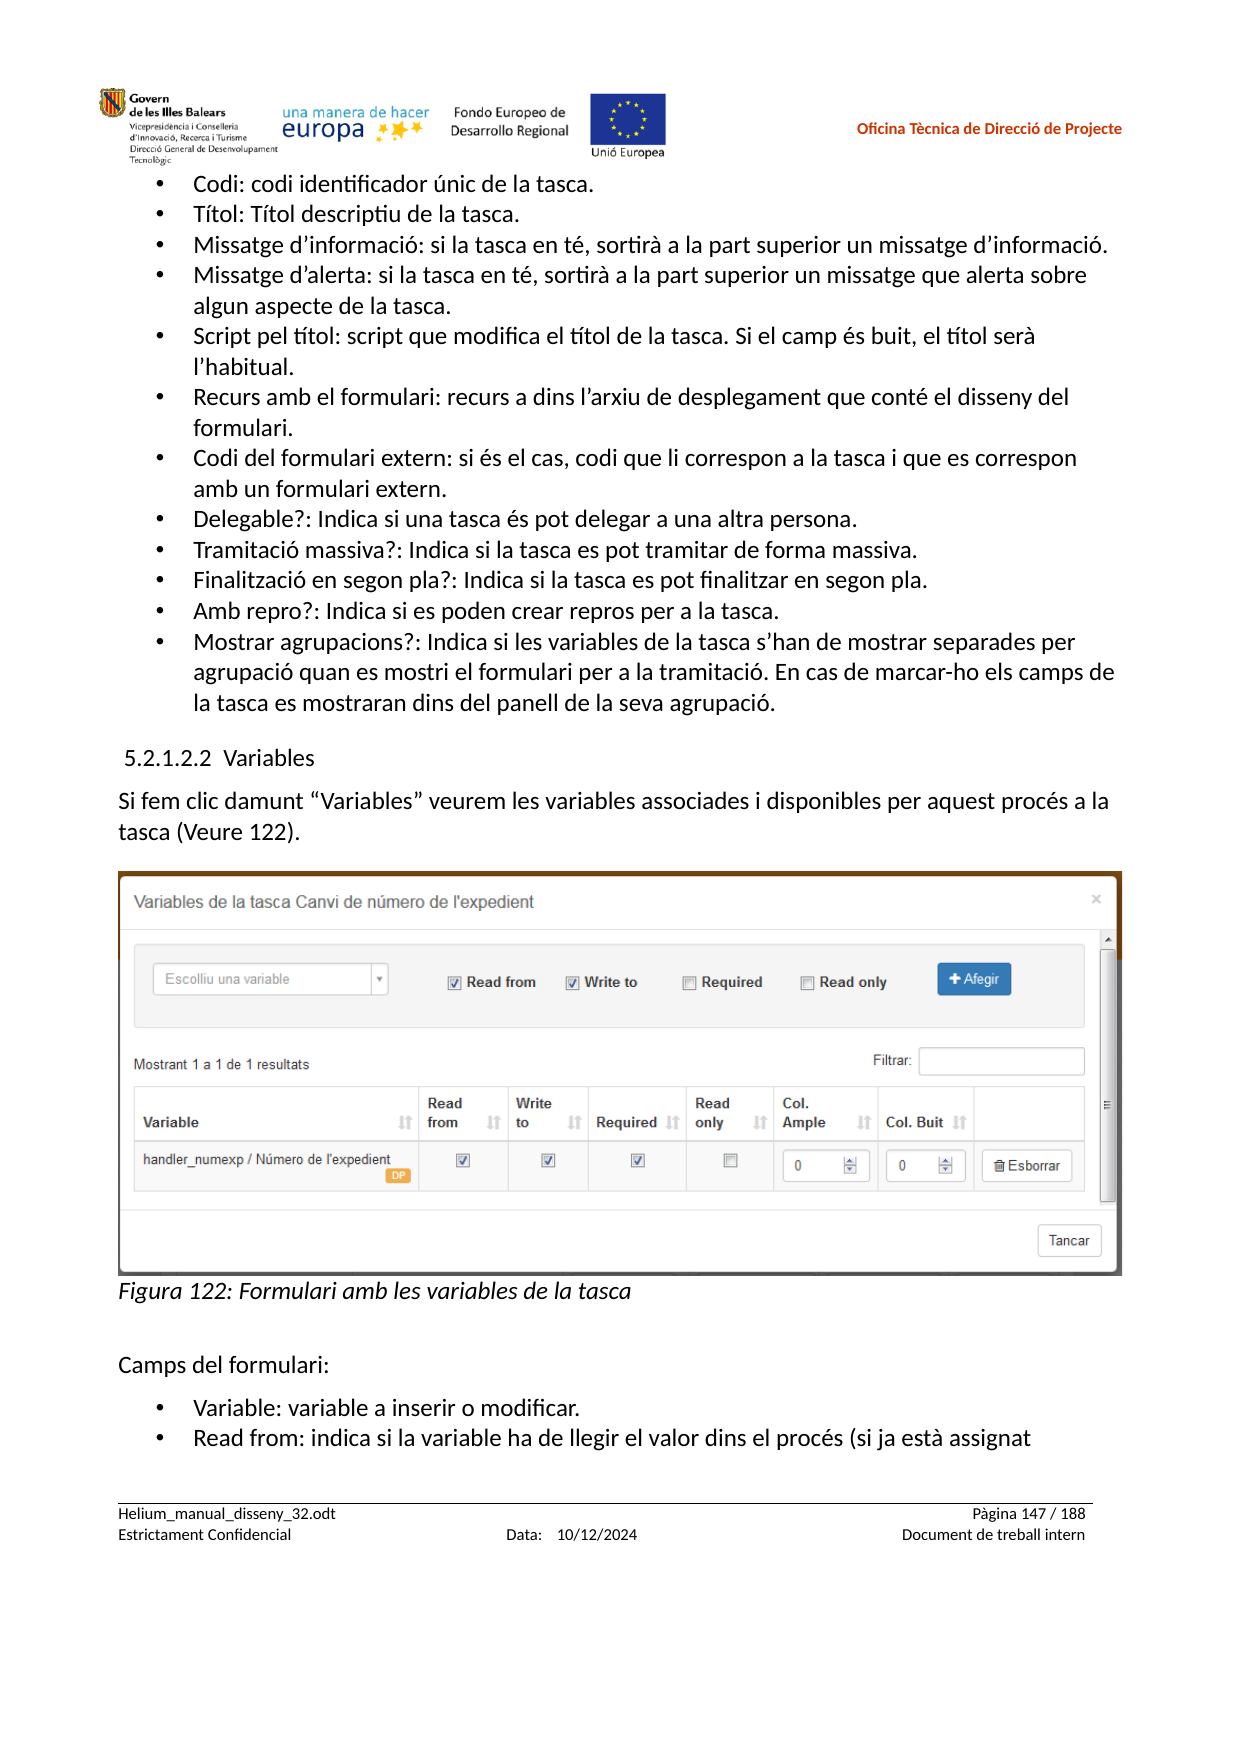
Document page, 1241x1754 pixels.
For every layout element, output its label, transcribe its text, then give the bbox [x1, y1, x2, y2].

text Figura 122: Formulari amb les variables de la tasca [118, 1276, 1122, 1306]
list Amb repro?: Indica si es poden crear repros per a la tasca. [156, 595, 1122, 626]
list Finalització en segon pla?: Indica si la tasca es pot finalitzar en segon pla. [156, 565, 1122, 595]
subtitle Variables [118, 742, 1122, 773]
list Delegable?: Indica si una tasca és pot delegar a una altra persona. [156, 504, 1122, 534]
text Si fem clic damunt “Variables” veurem les variables associades i disponibles per aquest procés a la tasca (Veure 122). [118, 785, 1122, 846]
list Tramitació massiva?: Indica si la tasca es pot tramitar de forma massiva. [156, 534, 1122, 565]
list Mostrar agrupacions?: Indica si les variables de la tasca s’han de mostrar separades per agrupació quan es mostri el formulari per a la tramitació. En cas de marcar-ho els camps de la tasca es mostraran dins del panell de la seva agrupació. [156, 626, 1122, 717]
list Codi: codi identificador únic de la tasca. [156, 168, 1122, 198]
picture [118, 871, 1123, 1276]
picture [99, 87, 668, 166]
list Recurs amb el formulari: recurs a dins l’arxiu de desplegament que conté el disseny del formulari. [156, 382, 1122, 443]
list Read from: indica si la variable ha de llegir el valor dins el procés (si ja està assignat [156, 1422, 1122, 1453]
list Codi del formulari extern: si és el cas, codi que li correspon a la tasca i que es correspon amb un formulari extern. [156, 443, 1122, 504]
list Títol: Títol descriptiu de la tasca. [156, 198, 1122, 229]
list Missatge d’informació: si la tasca en té, sortirà a la part superior un missatge d’informació. [156, 229, 1122, 259]
list Variable: variable a inserir o modificar. [156, 1392, 1122, 1422]
list Script pel títol: script que modifica el títol de la tasca. Si el camp és buit, el títol serà l’habitual. [156, 321, 1122, 382]
text Camps del formulari: [118, 1349, 1122, 1379]
list Missatge d’alerta: si la tasca en té, sortirà a la part superior un missatge que alerta sobre algun aspecte de la tasca. [156, 259, 1122, 321]
